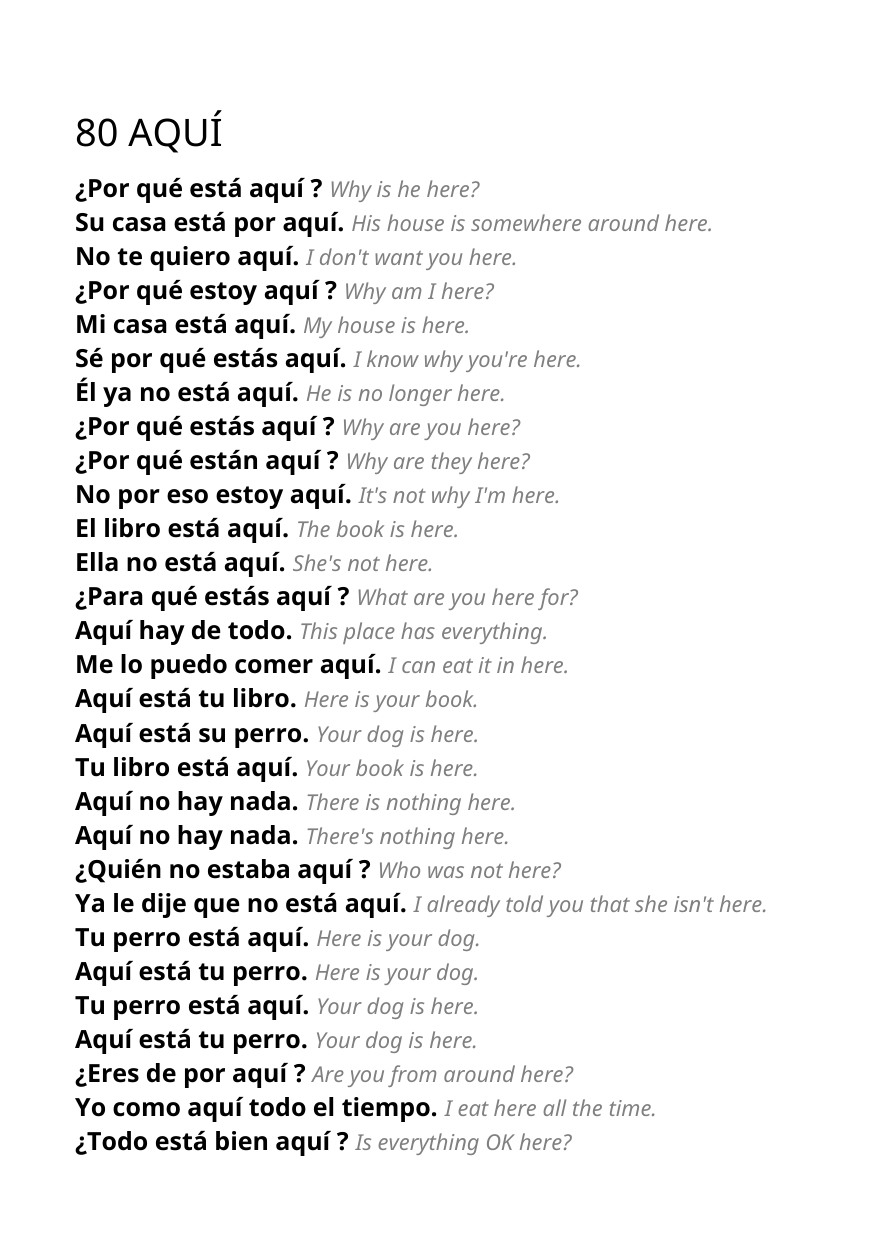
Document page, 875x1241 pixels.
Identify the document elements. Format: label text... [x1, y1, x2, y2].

text Aquí está tu libro. Here is your book. [75, 681, 799, 715]
text Aquí no hay nada. There's nothing here. [75, 817, 799, 851]
text Ya le dije que no está aquí. I already told you that she isn't here. [75, 886, 799, 919]
text No por eso estoy aquí. It's not why I'm here. [75, 477, 799, 511]
text ¿Eres de por aquí ? Are you from around here? [75, 1056, 799, 1090]
text Sé por qué estás aquí. I know why you're here. [75, 341, 799, 374]
text ¿Todo está bien aquí ? Is everything OK here? [75, 1124, 799, 1158]
text Aquí no hay nada. There is nothing here. [75, 783, 799, 817]
text ¿Por qué está aquí ? Why is he here? [75, 170, 799, 204]
text ¿Por qué están aquí ? Why are they here? [75, 443, 799, 477]
text Tu perro está aquí. Your dog is here. [75, 988, 799, 1022]
text ¿Quién no estaba aquí ? Who was not here? [75, 851, 799, 886]
text No te quiero aquí. I don't want you here. [75, 238, 799, 272]
text Su casa está por aquí. His house is somewhere around here. [75, 204, 799, 238]
text Tu libro está aquí. Your book is here. [75, 749, 799, 783]
text Aquí está su perro. Your dog is here. [75, 715, 799, 749]
text Yo como aquí todo el tiempo. I eat here all the time. [75, 1090, 799, 1124]
text ¿Por qué estoy aquí ? Why am I here? [75, 272, 799, 306]
text Tu perro está aquí. Here is your dog. [75, 919, 799, 954]
text Él ya no está aquí. He is no longer here. [75, 374, 799, 409]
subtitle 80 AQUÍ [75, 106, 799, 158]
text El libro está aquí. The book is here. [75, 511, 799, 545]
text Me lo puedo comer aquí. I can eat it in here. [75, 647, 799, 681]
text Aquí está tu perro. Your dog is here. [75, 1022, 799, 1056]
text ¿Por qué estás aquí ? Why are you here? [75, 409, 799, 443]
text Aquí está tu perro. Here is your dog. [75, 954, 799, 988]
text ¿Para qué estás aquí ? What are you here for? [75, 579, 799, 613]
text Mi casa está aquí. My house is here. [75, 306, 799, 341]
text Ella no está aquí. She's not here. [75, 545, 799, 579]
text Aquí hay de todo. This place has everything. [75, 613, 799, 647]
